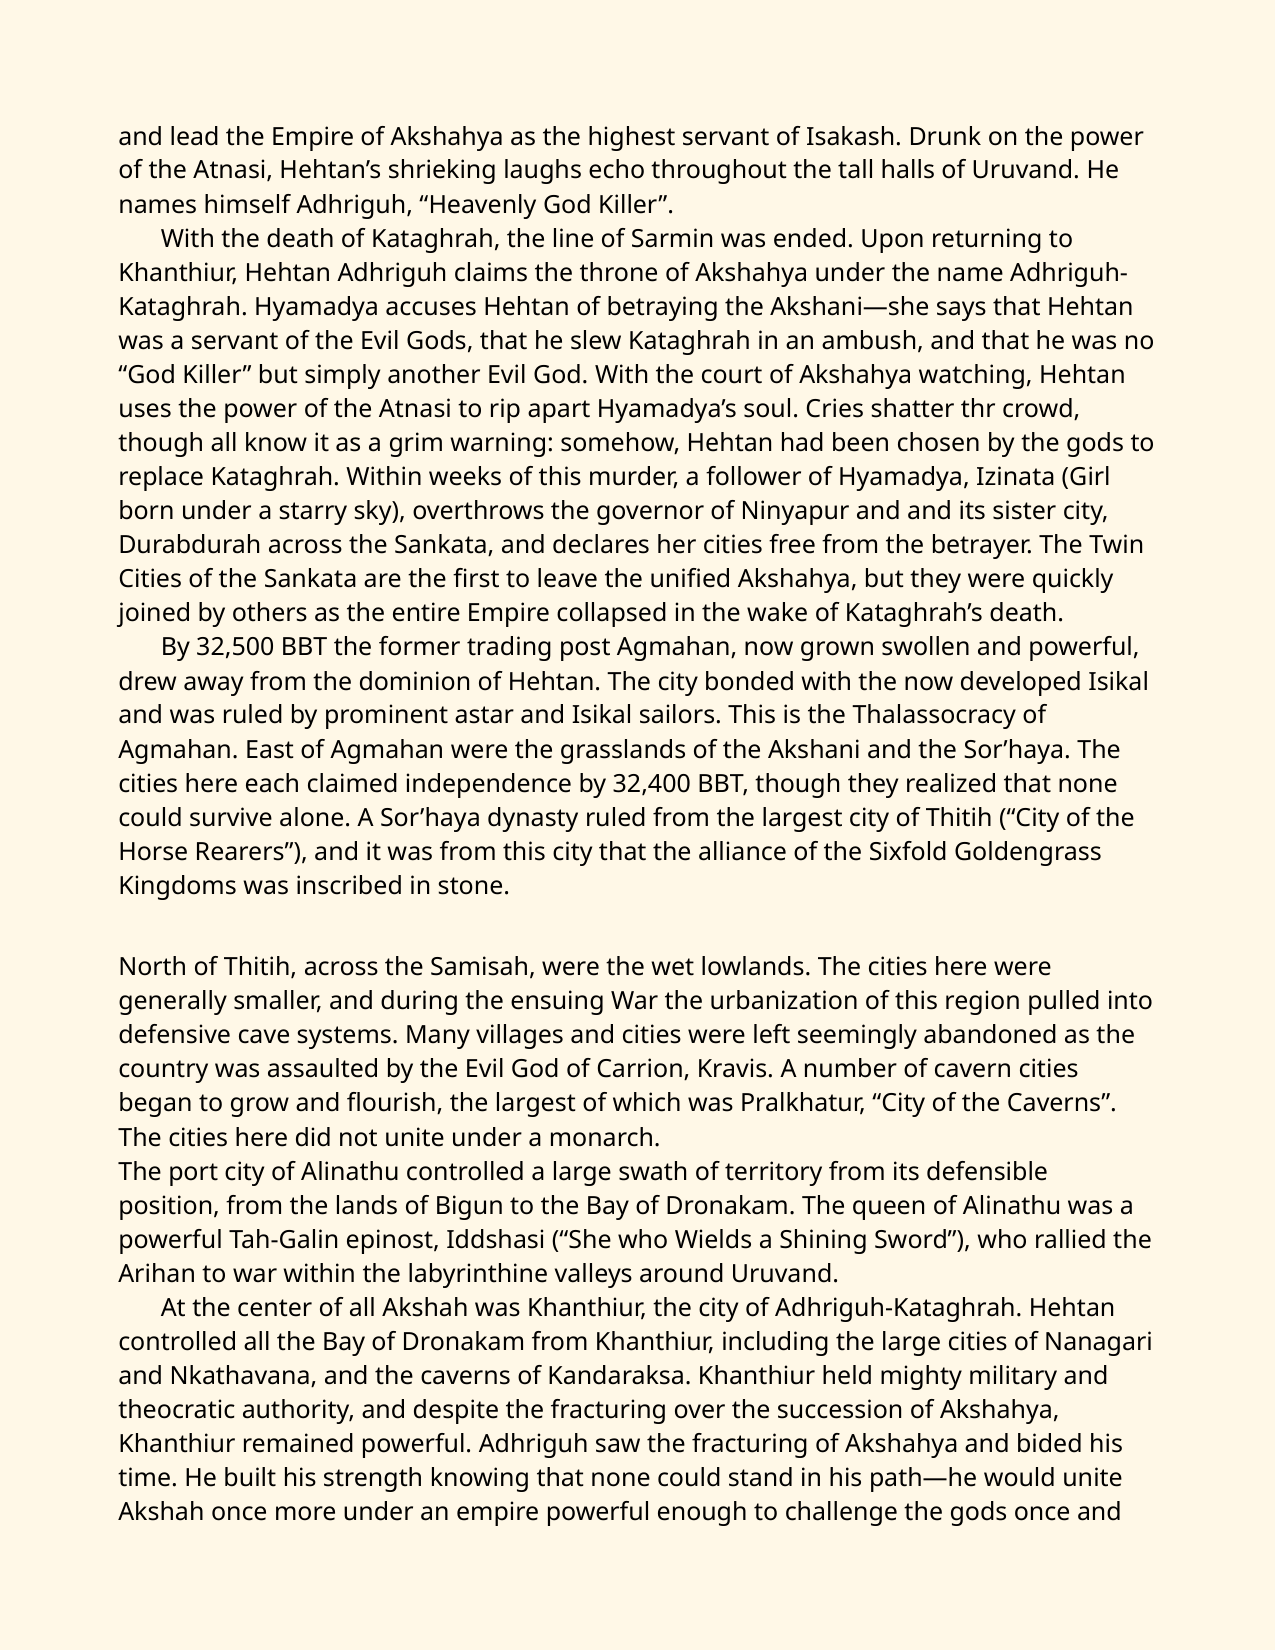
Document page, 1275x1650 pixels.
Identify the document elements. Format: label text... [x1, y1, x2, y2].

text North of Thitih, across the Samisah, were the wet lowlands. The cities here were generally smaller, and during the ensuing War the urbanization of this region pulled into defensive cave systems. Many villages and cities were left seemingly abandoned as the country was assaulted by the Evil God of Carrion, Kravis. A number of cavern cities began to grow and flourish, the largest of which was Pralkhatur, “City of the Caverns”. The cities here did not unite under a monarch. [118, 949, 1157, 1153]
text The port city of Alinathu controlled a large swath of territory from its defensible position, from the lands of Bigun to the Bay of Dronakam. The queen of Alinathu was a powerful Tah-Galin epinost, Iddshasi (“She who Wields a Shining Sword”), who rallied the Arihan to war within the labyrinthine valleys around Uruvand. [118, 1153, 1157, 1289]
text and lead the Empire of Akshahya as the highest servant of Isakash. Drunk on the power of the Atnasi, Hehtan’s shrieking laughs echo throughout the tall halls of Uruvand. He names himself Adhriguh, “Heavenly God Killer”. [118, 118, 1157, 220]
text At the center of all Akshah was Khanthiur, the city of Adhriguh-Kataghrah. Hehtan controlled all the Bay of Dronakam from Khanthiur, including the large cities of Nanagari and Nkathavana, and the caverns of Kandaraksa. Khanthiur held mighty military and theocratic authority, and despite the fracturing over the succession of Akshahya, Khanthiur remained powerful. Adhriguh saw the fracturing of Akshahya and bided his time. He built his strength knowing that none could stand in his path—he would unite Akshah once more under an empire powerful enough to challenge the gods once and [118, 1289, 1157, 1528]
text By 32,500 BBT the former trading post Agmahan, now grown swollen and powerful, drew away from the dominion of Hehtan. The city bonded with the now developed Isikal and was ruled by prominent astar and Isikal sailors. This is the Thalassocracy of Agmahan. East of Agmahan were the grasslands of the Akshani and the Sor’haya. The cities here each claimed independence by 32,400 BBT, though they realized that none could survive alone. A Sor’haya dynasty ruled from the largest city of Thitih (“City of the Horse Rearers”), and it was from this city that the alliance of the Sixfold Goldengrass Kingdoms was inscribed in stone. [118, 629, 1157, 902]
text With the death of Kataghrah, the line of Sarmin was ended. Upon returning to Khanthiur, Hehtan Adhriguh claims the throne of Akshahya under the name Adhriguh-Kataghrah. Hyamadya accuses Hehtan of betraying the Akshani—she says that Hehtan was a servant of the Evil Gods, that he slew Kataghrah in an ambush, and that he was no “God Killer” but simply another Evil God. With the court of Akshahya watching, Hehtan uses the power of the Atnasi to rip apart Hyamadya’s soul. Cries shatter thr crowd, though all know it as a grim warning: somehow, Hehtan had been chosen by the gods to replace Kataghrah. Within weeks of this murder, a follower of Hyamadya, Izinata (Girl born under a starry sky), overthrows the governor of Ninyapur and and its sister city, Durabdurah across the Sankata, and declares her cities free from the betrayer. The Twin Cities of the Sankata are the first to leave the unified Akshahya, but they were quickly joined by others as the entire Empire collapsed in the wake of Kataghrah’s death. [118, 220, 1157, 629]
